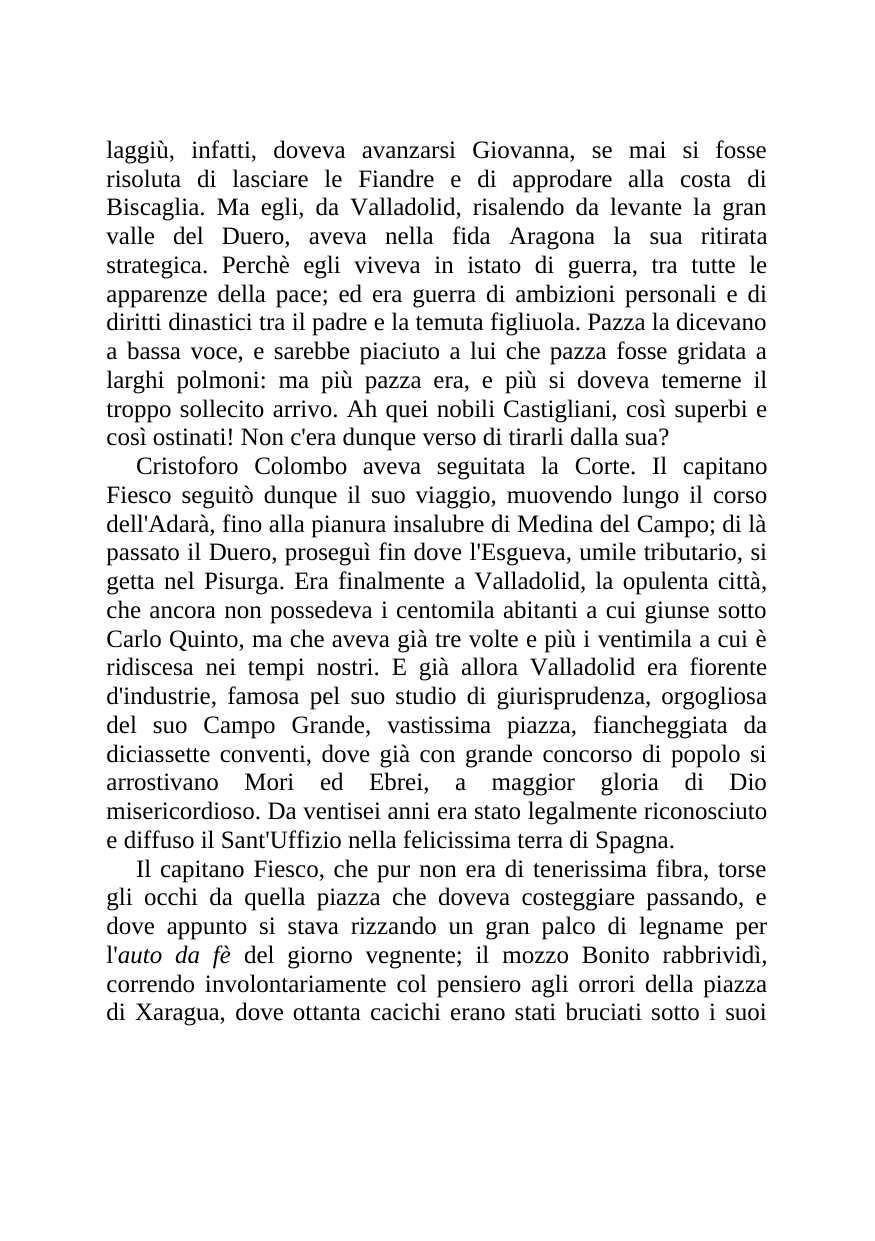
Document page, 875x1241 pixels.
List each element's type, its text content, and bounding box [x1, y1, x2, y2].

text Cristoforo Colombo aveva seguitata la Corte. Il capitano Fiesco seguitò dunque il suo viaggio, muovendo lungo il corso dell'Adarà, fino alla pianura insalubre di Medina del Campo; di là passato il Duero, proseguì fin dove l'Esgueva, umile tributario, si getta nel Pisurga. Era finalmente a Valladolid, la opulenta città, che ancora non possedeva i centomila abitanti a cui giunse sotto Carlo Quinto, ma che aveva già tre volte e più i ventimila a cui è ridiscesa nei tempi nostri. E già allora Valladolid era fiorente d'industrie, famosa pel suo studio di giurisprudenza, orgogliosa del suo Campo Grande, vastissima piazza, fiancheggiata da diciassette conventi, dove già con grande concorso di popolo si arrostivano Mori ed Ebrei, a maggior gloria di Dio misericordioso. Da ventisei anni era stato legalmente riconosciuto e diffuso il Sant'Uffizio nella felicissima terra di Spagna. [106, 451, 768, 854]
text laggiù, infatti, doveva avanzarsi Giovanna, se mai si fosse risoluta di lasciare le Fiandre e di approdare alla costa di Biscaglia. Ma egli, da Valladolid, risalendo da levante la gran valle del Duero, aveva nella fida Aragona la sua ritirata strategica. Perchè egli viveva in istato di guerra, tra tutte le apparenze della pace; ed era guerra di ambizioni personali e di diritti dinastici tra il padre e la temuta figliuola. Pazza la dicevano a bassa voce, e sarebbe piaciuto a lui che pazza fosse gridata a larghi polmoni: ma più pazza era, e più si doveva temerne il troppo sollecito arrivo. Ah quei nobili Castigliani, così superbi e così ostinati! Non c'era dunque verso di tirarli dalla sua? [106, 135, 768, 451]
text Il capitano Fiesco, che pur non era di tenerissima fibra, torse gli occhi da quella piazza che doveva costeggiare passando, e dove appunto si stava rizzando un gran palco di legname per l'auto da fè del giorno vegnente; il mozzo Bonito rabbrividì, correndo involontariamente col pensiero agli orrori della piazza di Xaragua, dove ottanta cacichi erano stati bruciati sotto i suoi [106, 854, 768, 1026]
